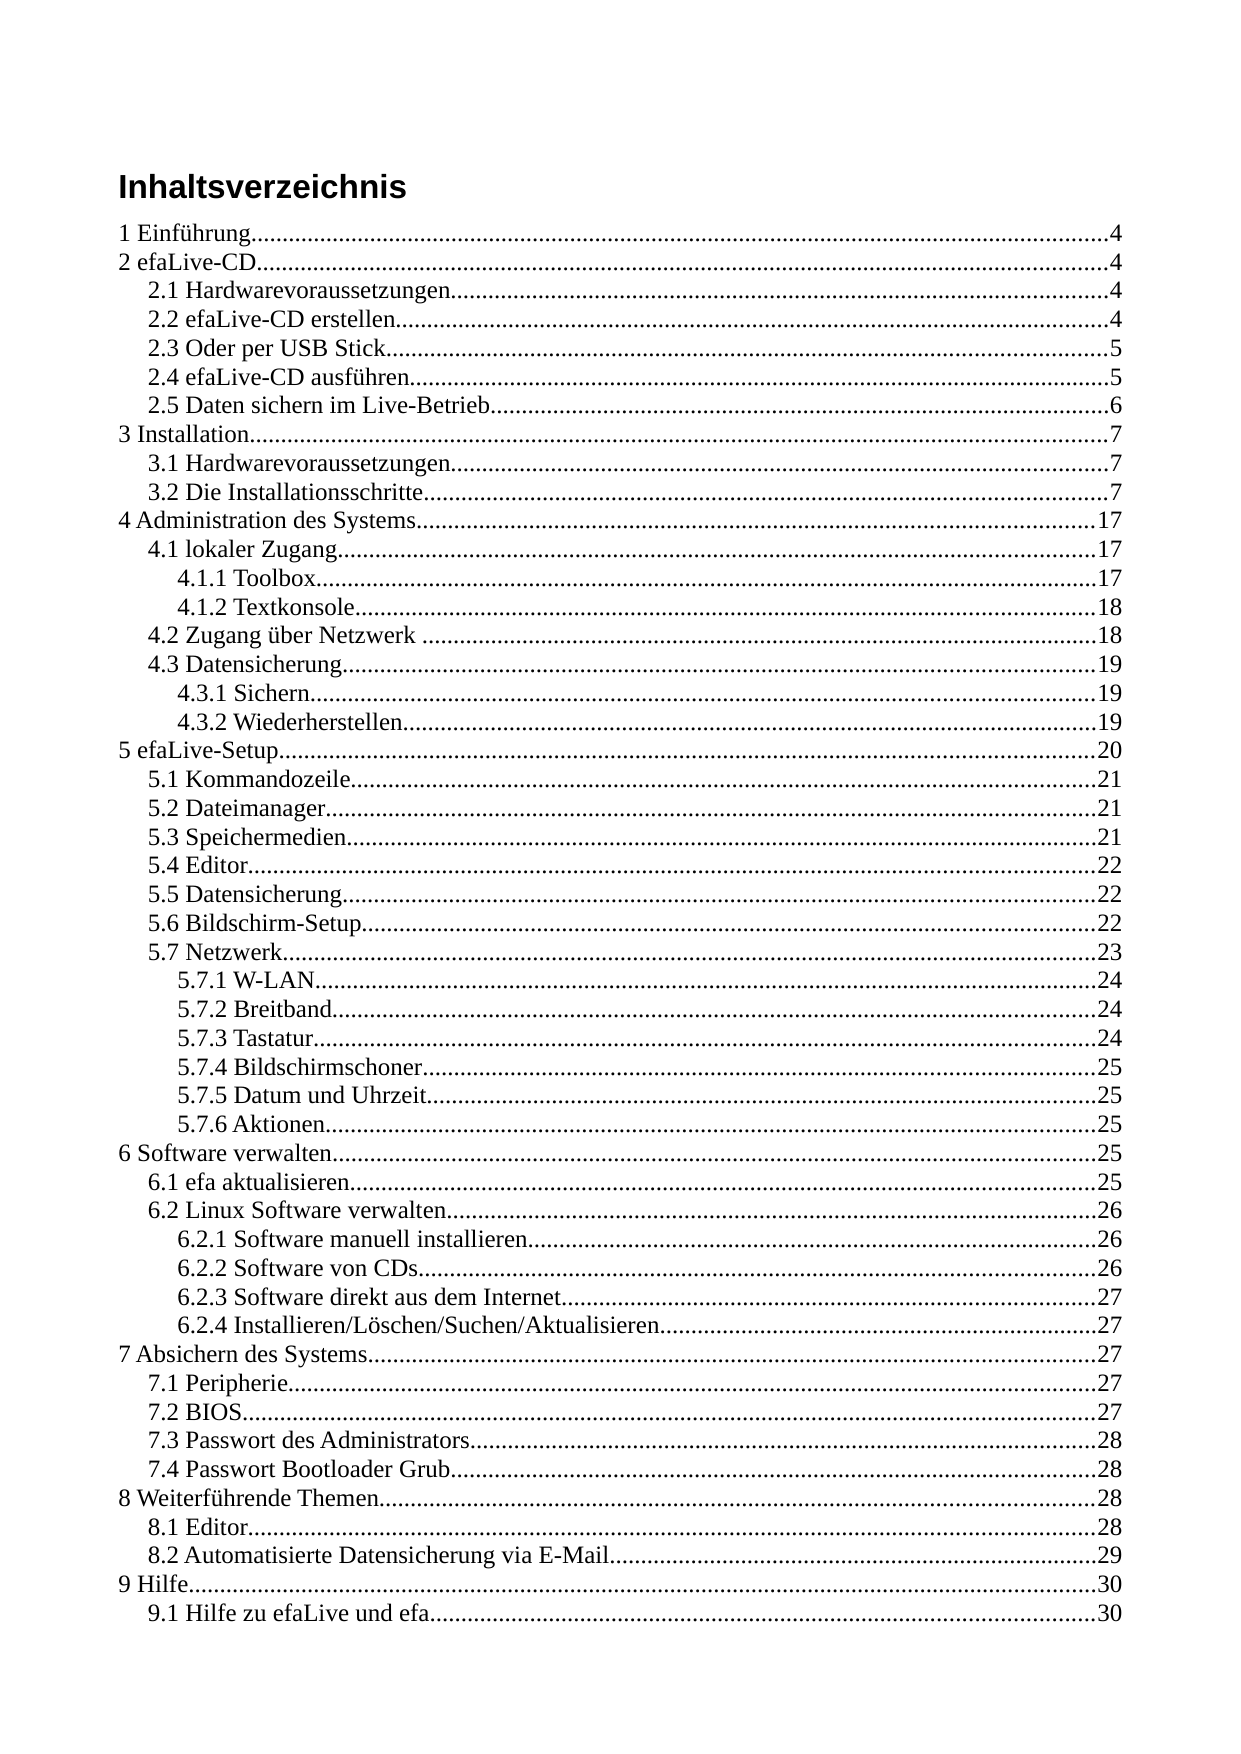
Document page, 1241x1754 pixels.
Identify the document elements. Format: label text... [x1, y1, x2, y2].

text 4.3.2 Wiederherstellen 19 [177, 707, 1122, 736]
text 2 efaLive-CD 4 [118, 247, 1122, 276]
text 8.1 Editor 28 [148, 1512, 1122, 1541]
text 5.3 Speichermedien 21 [148, 822, 1122, 851]
text 6.2.1 Software manuell installieren 26 [177, 1224, 1122, 1253]
text 6 Software verwalten 25 [118, 1138, 1122, 1167]
text 8.2 Automatisierte Datensicherung via E-Mail 29 [148, 1541, 1122, 1569]
text 6.2 Linux Software verwalten 26 [148, 1196, 1122, 1224]
text 2.1 Hardwarevoraussetzungen 4 [148, 276, 1122, 304]
text 4.2 Zugang über Netzwerk 18 [148, 621, 1122, 649]
text 7 Absichern des Systems 27 [118, 1339, 1122, 1368]
text 6.2.2 Software von CDs 26 [177, 1253, 1122, 1282]
text 9 Hilfe 30 [118, 1569, 1122, 1598]
text 3.1 Hardwarevoraussetzungen 7 [148, 448, 1122, 477]
text 6.2.4 Installieren/Löschen/Suchen/Aktualisieren 27 [177, 1311, 1122, 1339]
text 5.4 Editor 22 [148, 851, 1122, 879]
text 2.3 Oder per USB Stick 5 [148, 333, 1122, 362]
text 3 Installation 7 [118, 419, 1122, 448]
text 5.6 Bildschirm-Setup 22 [148, 908, 1122, 937]
text 5.7.3 Tastatur 24 [177, 1023, 1122, 1052]
text 9.1 Hilfe zu efaLive und efa 30 [148, 1598, 1122, 1627]
text 5.7.6 Aktionen 25 [177, 1109, 1122, 1138]
text 5.2 Dateimanager 21 [148, 793, 1122, 822]
text 8 Weiterführende Themen 28 [118, 1483, 1122, 1512]
text 3.2 Die Installationsschritte 7 [148, 477, 1122, 506]
text 7.2 BIOS 27 [148, 1397, 1122, 1426]
text 5.7.2 Breitband 24 [177, 994, 1122, 1023]
text 1 Einführung 4 [118, 218, 1122, 247]
text 5.7.4 Bildschirmschoner 25 [177, 1052, 1122, 1081]
text 7.4 Passwort Bootloader Grub 28 [148, 1454, 1122, 1483]
text 2.4 efaLive-CD ausführen 5 [148, 362, 1122, 391]
text 5 efaLive-Setup 20 [118, 736, 1122, 764]
text 7.1 Peripherie 27 [148, 1368, 1122, 1397]
text 2.5 Daten sichern im Live-Betrieb 6 [148, 391, 1122, 419]
text 5.7.1 W-LAN 24 [177, 966, 1122, 994]
text 6.2.3 Software direkt aus dem Internet 27 [177, 1282, 1122, 1311]
text 4 Administration des Systems 17 [118, 506, 1122, 534]
text 4.1.1 Toolbox 17 [177, 563, 1122, 592]
text 5.7 Netzwerk 23 [148, 937, 1122, 966]
text 4.3 Datensicherung 19 [148, 649, 1122, 678]
text 4.1.2 Textkonsole 18 [177, 592, 1122, 621]
text 2.2 efaLive-CD erstellen 4 [148, 304, 1122, 333]
text 6.1 efa aktualisieren 25 [148, 1167, 1122, 1196]
text 4.3.1 Sichern 19 [177, 678, 1122, 707]
text 5.1 Kommandozeile 21 [148, 764, 1122, 793]
text 5.7.5 Datum und Uhrzeit 25 [177, 1081, 1122, 1109]
text 4.1 lokaler Zugang 17 [148, 534, 1122, 563]
text 7.3 Passwort des Administrators 28 [148, 1426, 1122, 1454]
text 5.5 Datensicherung 22 [148, 879, 1122, 908]
subtitle Inhaltsverzeichnis [118, 167, 1122, 206]
